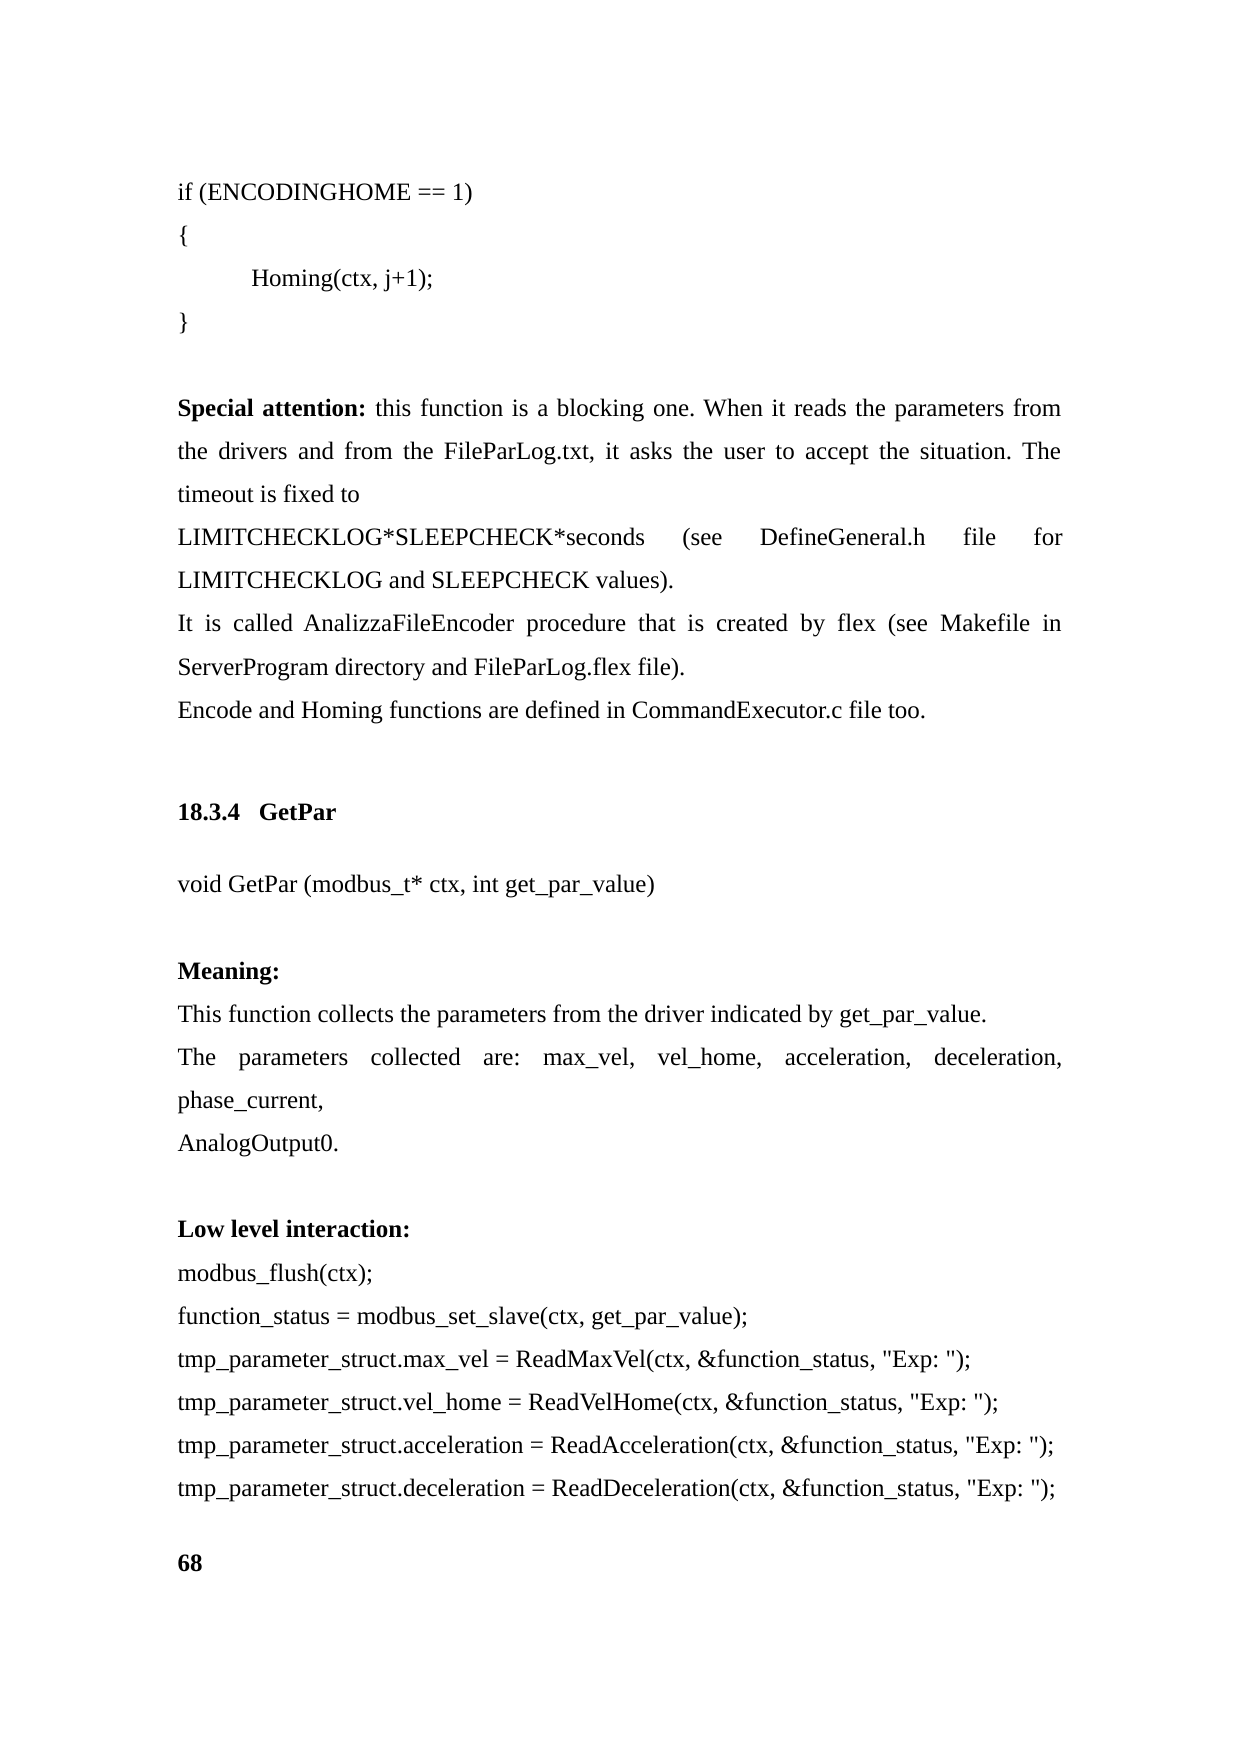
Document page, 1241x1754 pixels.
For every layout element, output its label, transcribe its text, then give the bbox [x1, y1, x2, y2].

text It is called AnalizzaFileEncoder procedure that is created by flex (see Makefile in ServerProgram directory and FileParLog.flex file). [177, 608, 1063, 680]
text The parameters collected are: max_vel, vel_home, acceleration, deceleration, phase_current, [177, 1042, 1063, 1114]
text Special attention: this function is a blocking one. When it reads the parameters from the drivers and from the FileParLog.txt, it asks the user to accept the situation. The timeout is fixed to [177, 393, 1063, 508]
text LIMITCHECKLOG*SLEEPCHECK*seconds (see DefineGeneral.h file for LIMITCHECKLOG and SLEEPCHECK values). [177, 522, 1063, 594]
text Low level interaction: [177, 1214, 1063, 1243]
text tmp_parameter_struct.acceleration = ReadAcceleration(ctx, &function_status, "Exp: "); [177, 1430, 1063, 1459]
text Homing(ctx, j+1); [177, 263, 1063, 292]
text { [177, 220, 1063, 249]
text tmp_parameter_struct.deceleration = ReadDeceleration(ctx, &function_status, "Exp: "); [177, 1473, 1063, 1502]
text AnalogOutput0. [177, 1128, 1063, 1157]
text function_status = modbus_set_slave(ctx, get_par_value); [177, 1301, 1063, 1329]
text } [177, 307, 1063, 335]
text void GetPar (modbus_t* ctx, int get_par_value) [177, 869, 1063, 898]
text tmp_parameter_struct.max_vel = ReadMaxVel(ctx, &function_status, "Exp: "); [177, 1344, 1063, 1373]
text This function collects the parameters from the driver indicated by get_par_value. [177, 999, 1063, 1028]
text modbus_flush(ctx); [177, 1258, 1063, 1286]
text if (ENCODINGHOME == 1) [177, 177, 1063, 206]
text Encode and Homing functions are defined in CommandExecutor.c file too. [177, 695, 1063, 723]
text tmp_parameter_struct.vel_home = ReadVelHome(ctx, &function_status, "Exp: "); [177, 1387, 1063, 1416]
subtitle GetPar [177, 797, 1063, 826]
text Meaning: [177, 956, 1063, 984]
